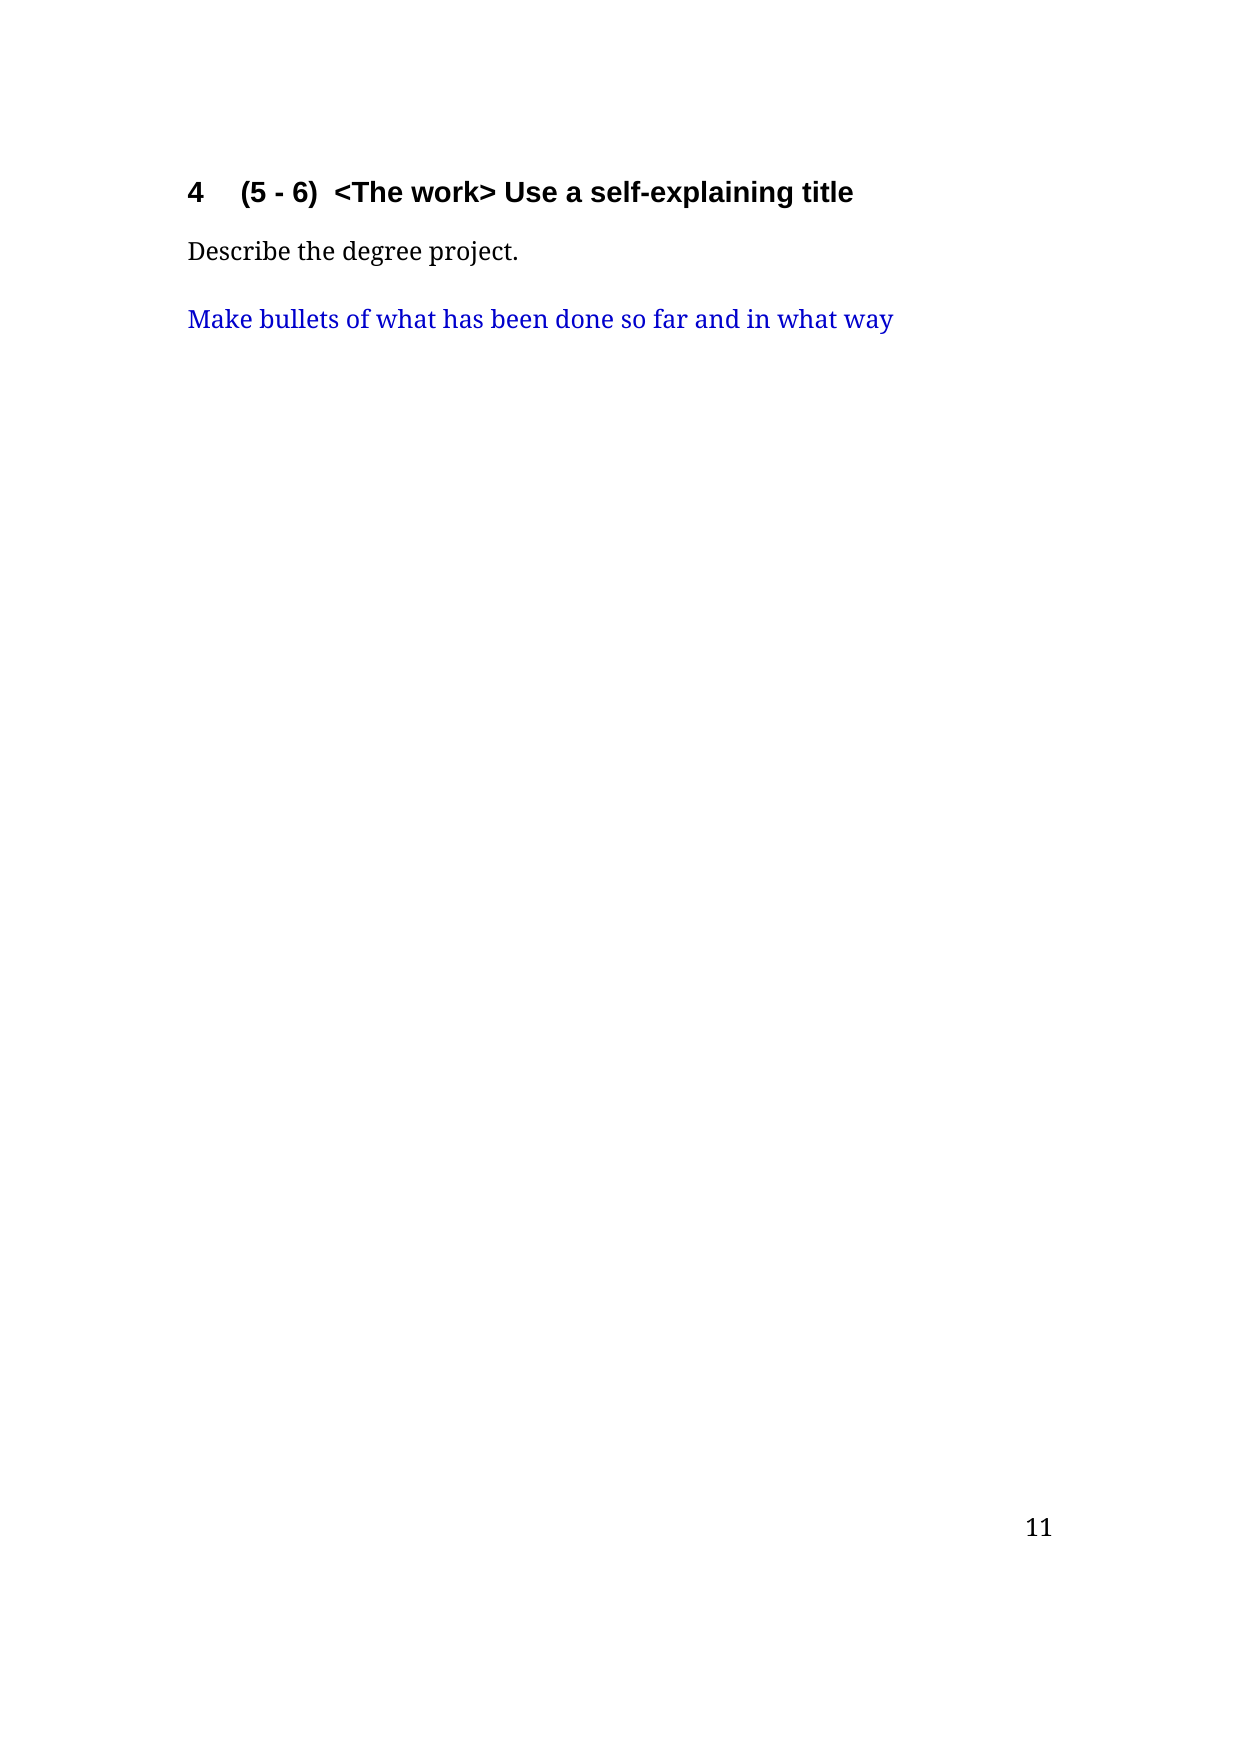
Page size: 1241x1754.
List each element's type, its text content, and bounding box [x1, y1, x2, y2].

text Describe the degree project. [187, 233, 1053, 268]
text Make bullets of what has been done so far and in what way [187, 302, 1053, 336]
subtitle (5 - 6) <The work> Use a self-explaining title [187, 175, 1053, 208]
